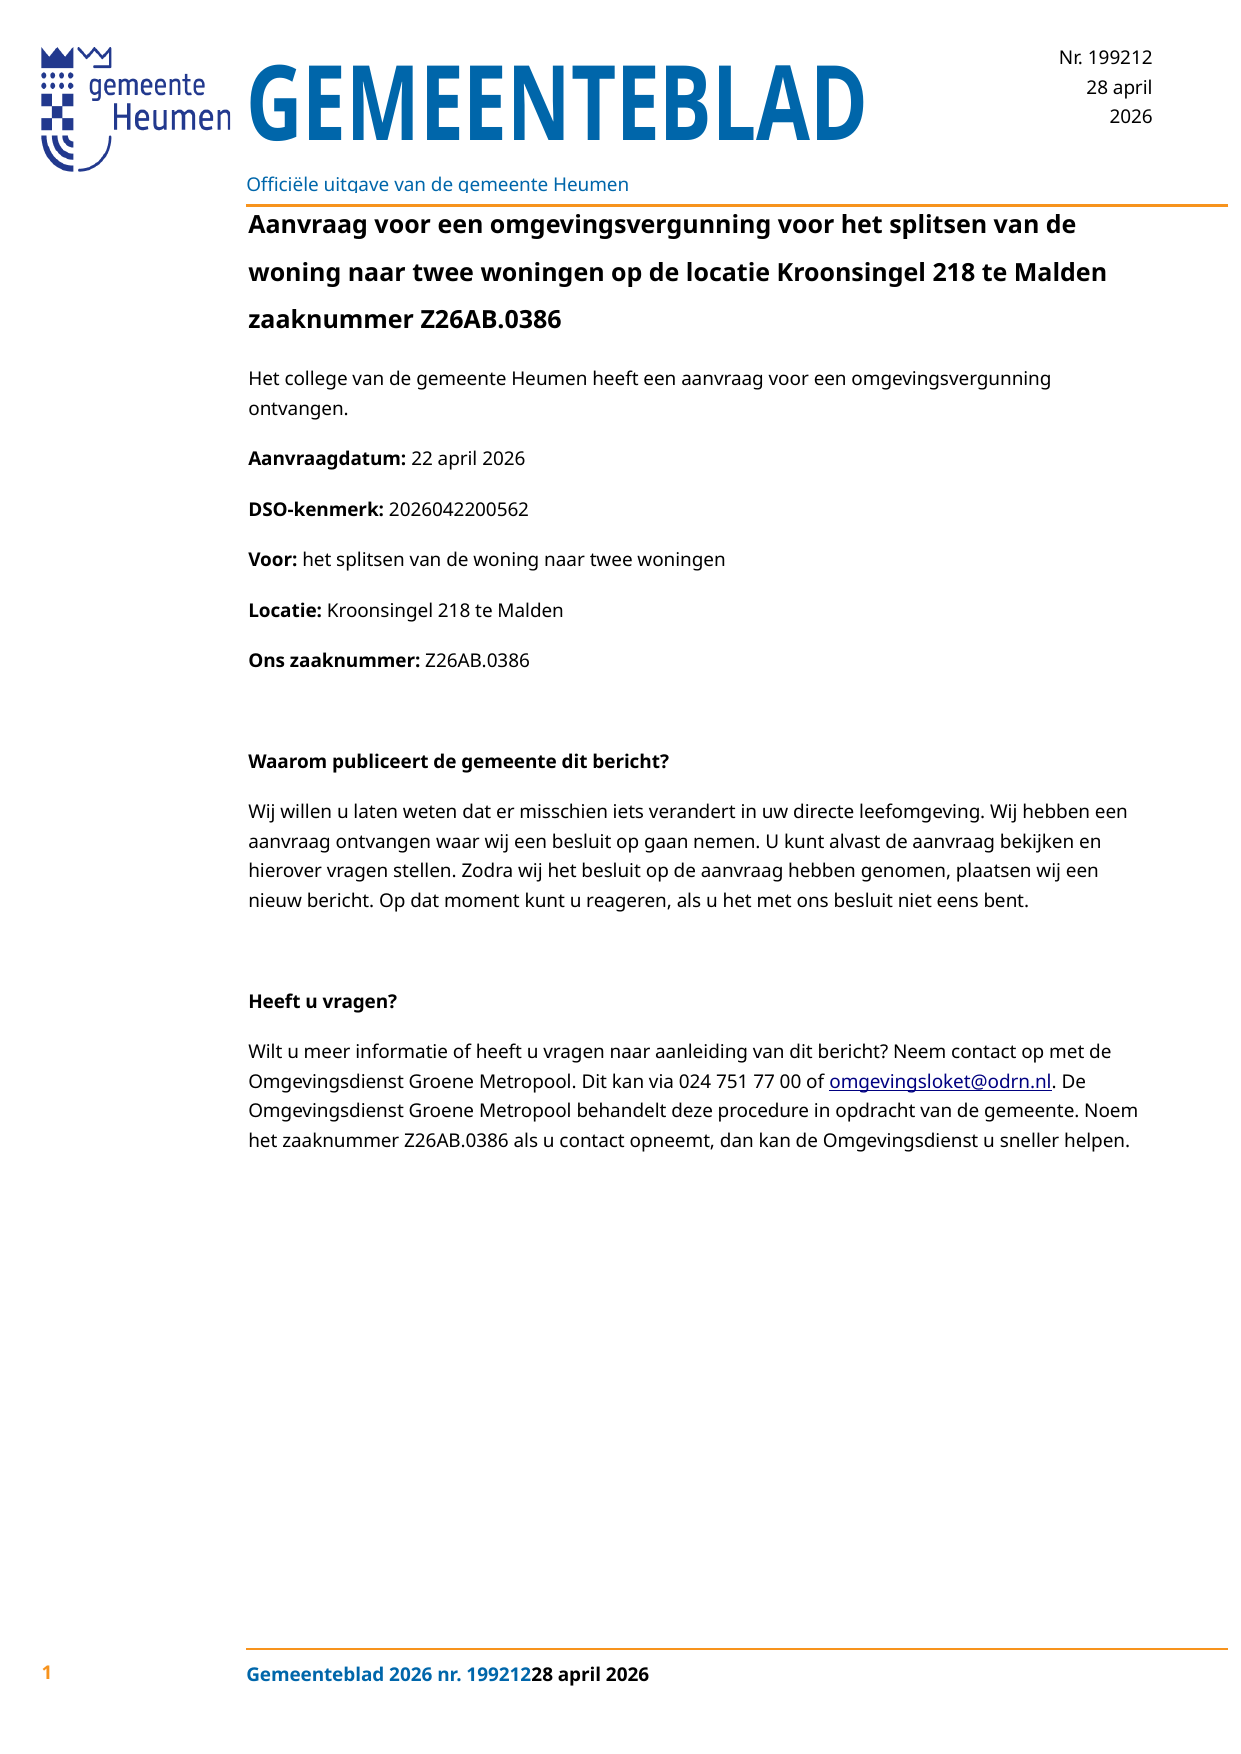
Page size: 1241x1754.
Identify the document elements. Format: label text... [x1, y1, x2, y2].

text Voor: het splitsen van de woning naar twee woningen [248, 546, 1152, 572]
picture [41, 47, 231, 172]
text Ons zaaknummer: Z26AB.0386 [248, 647, 1152, 673]
text DSO-kenmerk: 2026042200562 [248, 496, 1152, 522]
text Het college van de gemeente Heumen heeft een aanvraag voor een omgevingsvergunning ontvangen. [248, 366, 1152, 421]
text Wij willen u laten weten dat er misschien iets verandert in uw directe leefomgeving. Wij hebben een aanvraag ontvangen waar wij een besluit op gaan nemen. U kunt alvast de aanvraag bekijken en hierover vragen stellen. Zodra wij het besluit op de aanvraag hebben genomen, plaatsen wij een nieuw bericht. Op dat moment kunt u reageren, als u het met ons besluit niet eens bent. [248, 798, 1152, 913]
text Locatie: Kroonsingel 218 te Malden [248, 597, 1152, 622]
text Waarom publiceert de gemeente dit bericht? [248, 748, 1152, 774]
text Wilt u meer informatie of heeft u vragen naar aanleiding van dit bericht? Neem contact op met de Omgevingsdienst Groene Metropool. Dit kan via 024 751 77 00 of omgevingsloket@odrn.nl. De Omgevingsdienst Groene Metropool behandelt deze procedure in opdracht van de gemeente. Noem het zaaknummer Z26AB.0386 als u contact opneemt, dan kan de Omgevingsdienst u sneller helpen. [248, 1038, 1152, 1153]
text Aanvraagdatum: 22 april 2026 [248, 446, 1152, 471]
text Heeft u vragen? [248, 988, 1152, 1014]
text Aanvraag voor een omgevingsvergunning voor het splitsen van de woning naar twee woningen op de locatie Kroonsingel 218 te Malden zaaknummer Z26AB.0386 [248, 207, 1152, 336]
